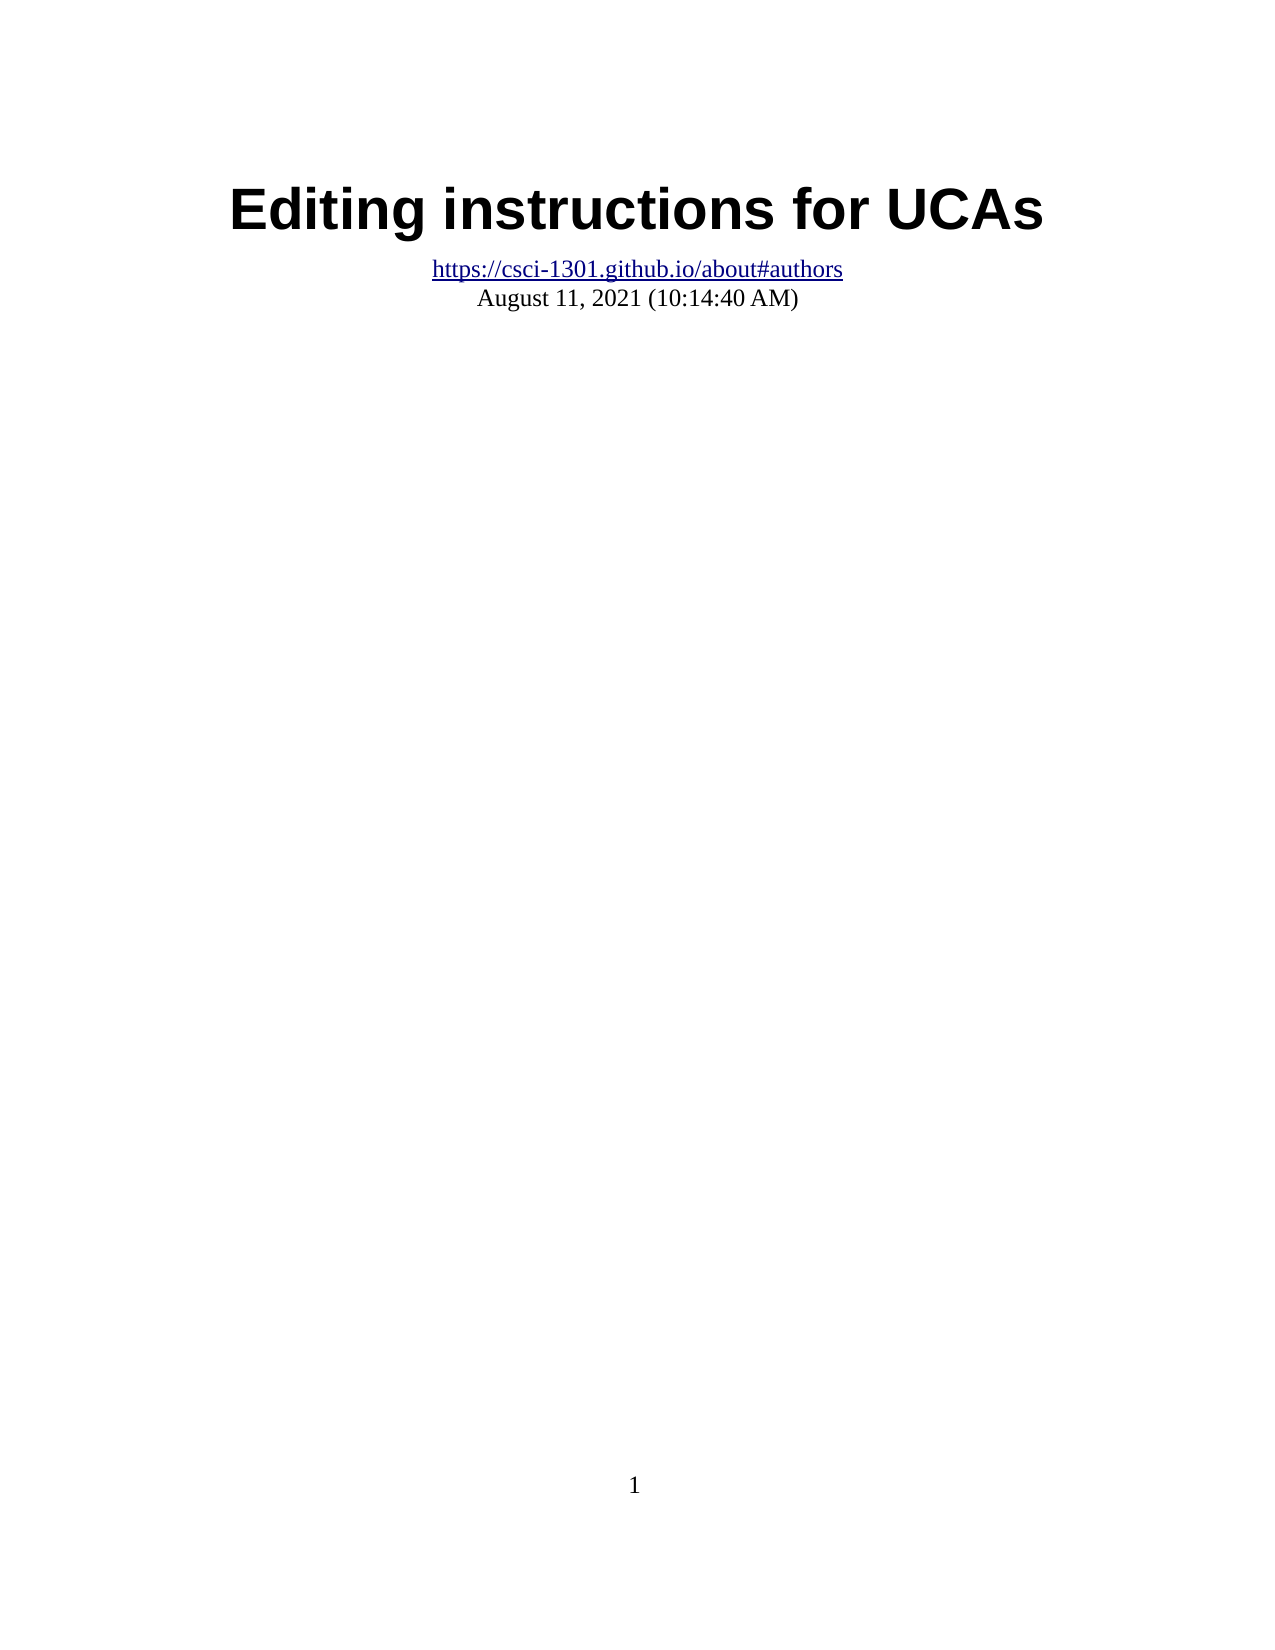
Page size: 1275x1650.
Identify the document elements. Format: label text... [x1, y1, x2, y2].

text https://csci-1301.github.io/about#authors [150, 254, 1125, 283]
title Editing instructions for UCAs [150, 175, 1125, 242]
text August 11, 2021 (10:14:40 AM) [150, 283, 1125, 312]
